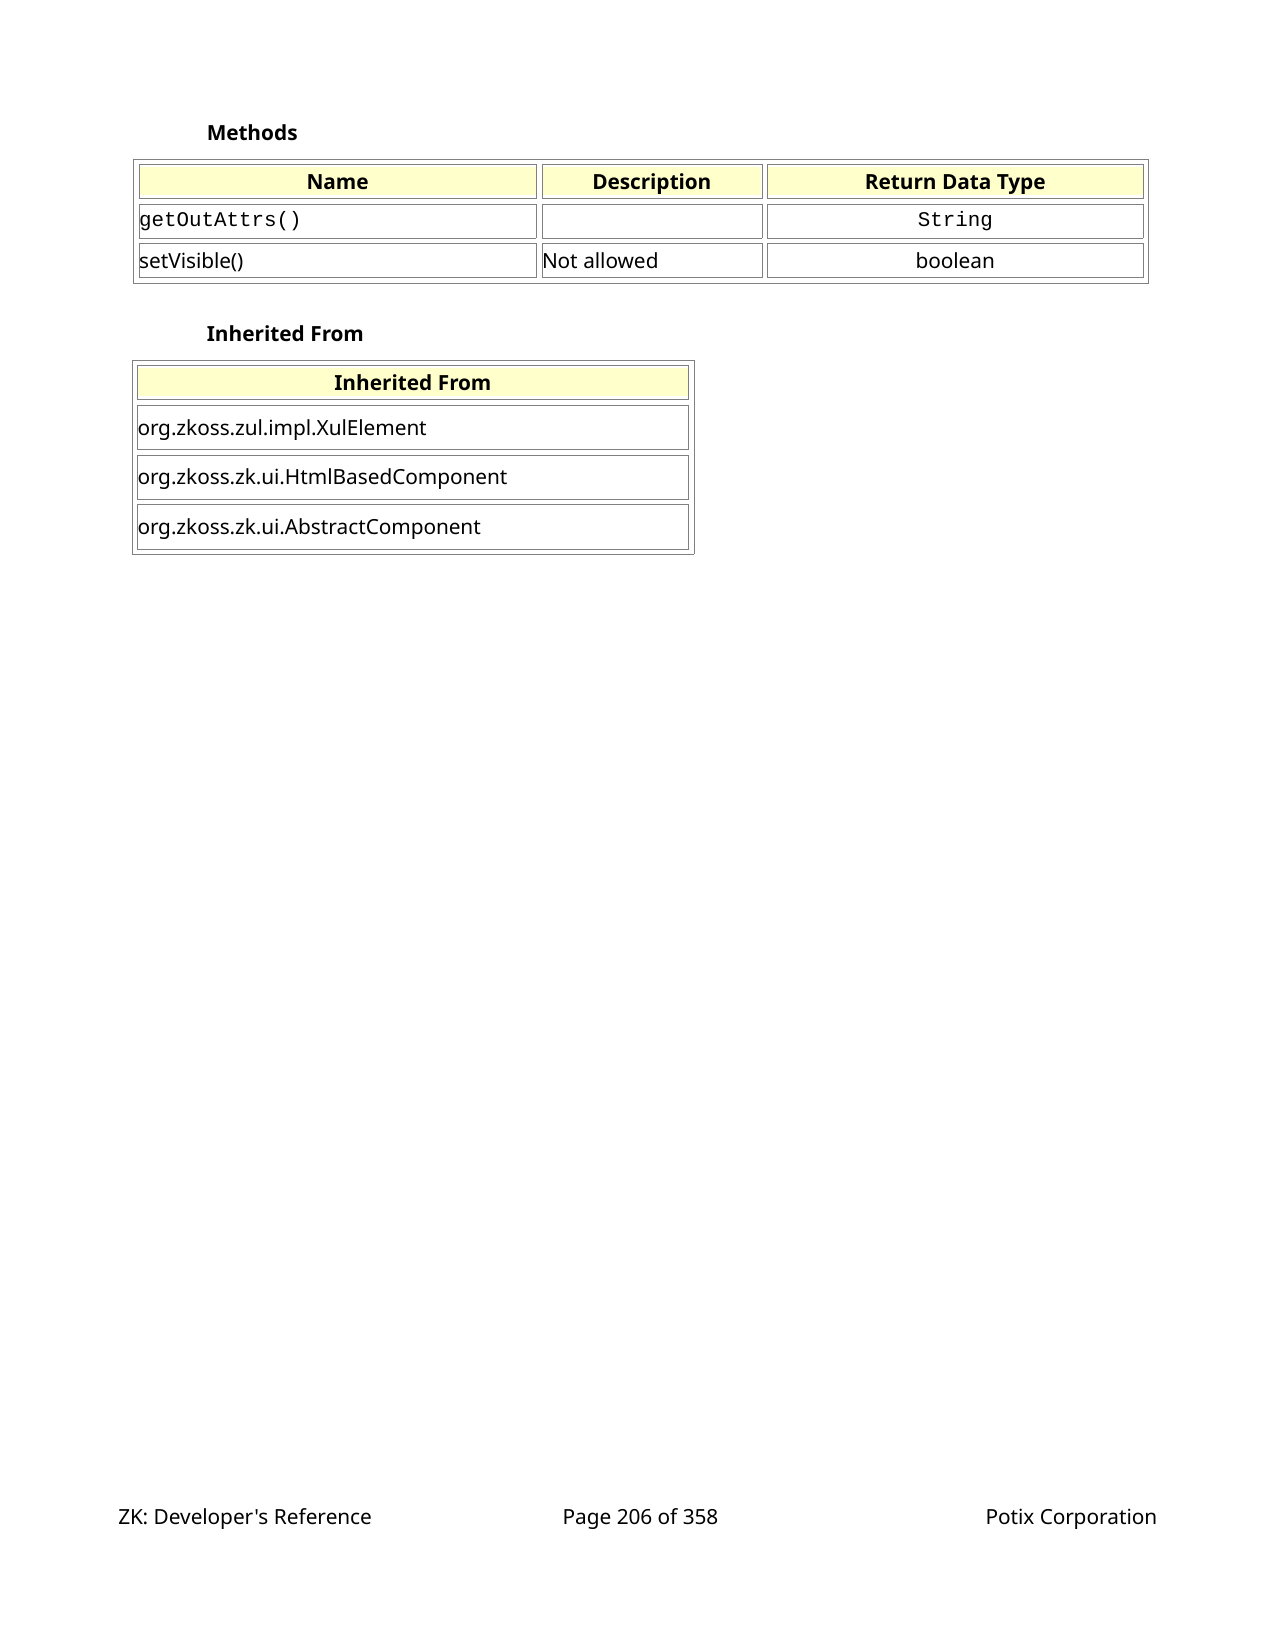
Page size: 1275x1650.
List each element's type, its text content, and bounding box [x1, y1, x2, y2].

table_cell [539, 198, 764, 238]
table_cell getOutAttrs() [136, 198, 539, 238]
table_header Name [136, 160, 539, 198]
table_cell org.zkoss.zk.ui.HtmlBasedComponent [134, 449, 691, 499]
table_header Inherited From [134, 361, 691, 399]
table_cell setVisible() [136, 238, 539, 277]
table_cell Not allowed [539, 238, 764, 277]
table_cell String [764, 198, 1146, 238]
table_cell org.zkoss.zk.ui.AbstractComponent [134, 499, 691, 549]
subtitle Inherited From [207, 319, 1157, 347]
subtitle Methods [207, 118, 1157, 146]
table_cell [543, 205, 762, 238]
table_cell org.zkoss.zul.impl.XulElement [134, 399, 691, 449]
table_header Return Data Type [764, 160, 1146, 198]
table_cell boolean [764, 238, 1146, 277]
table_header Description [539, 160, 764, 198]
